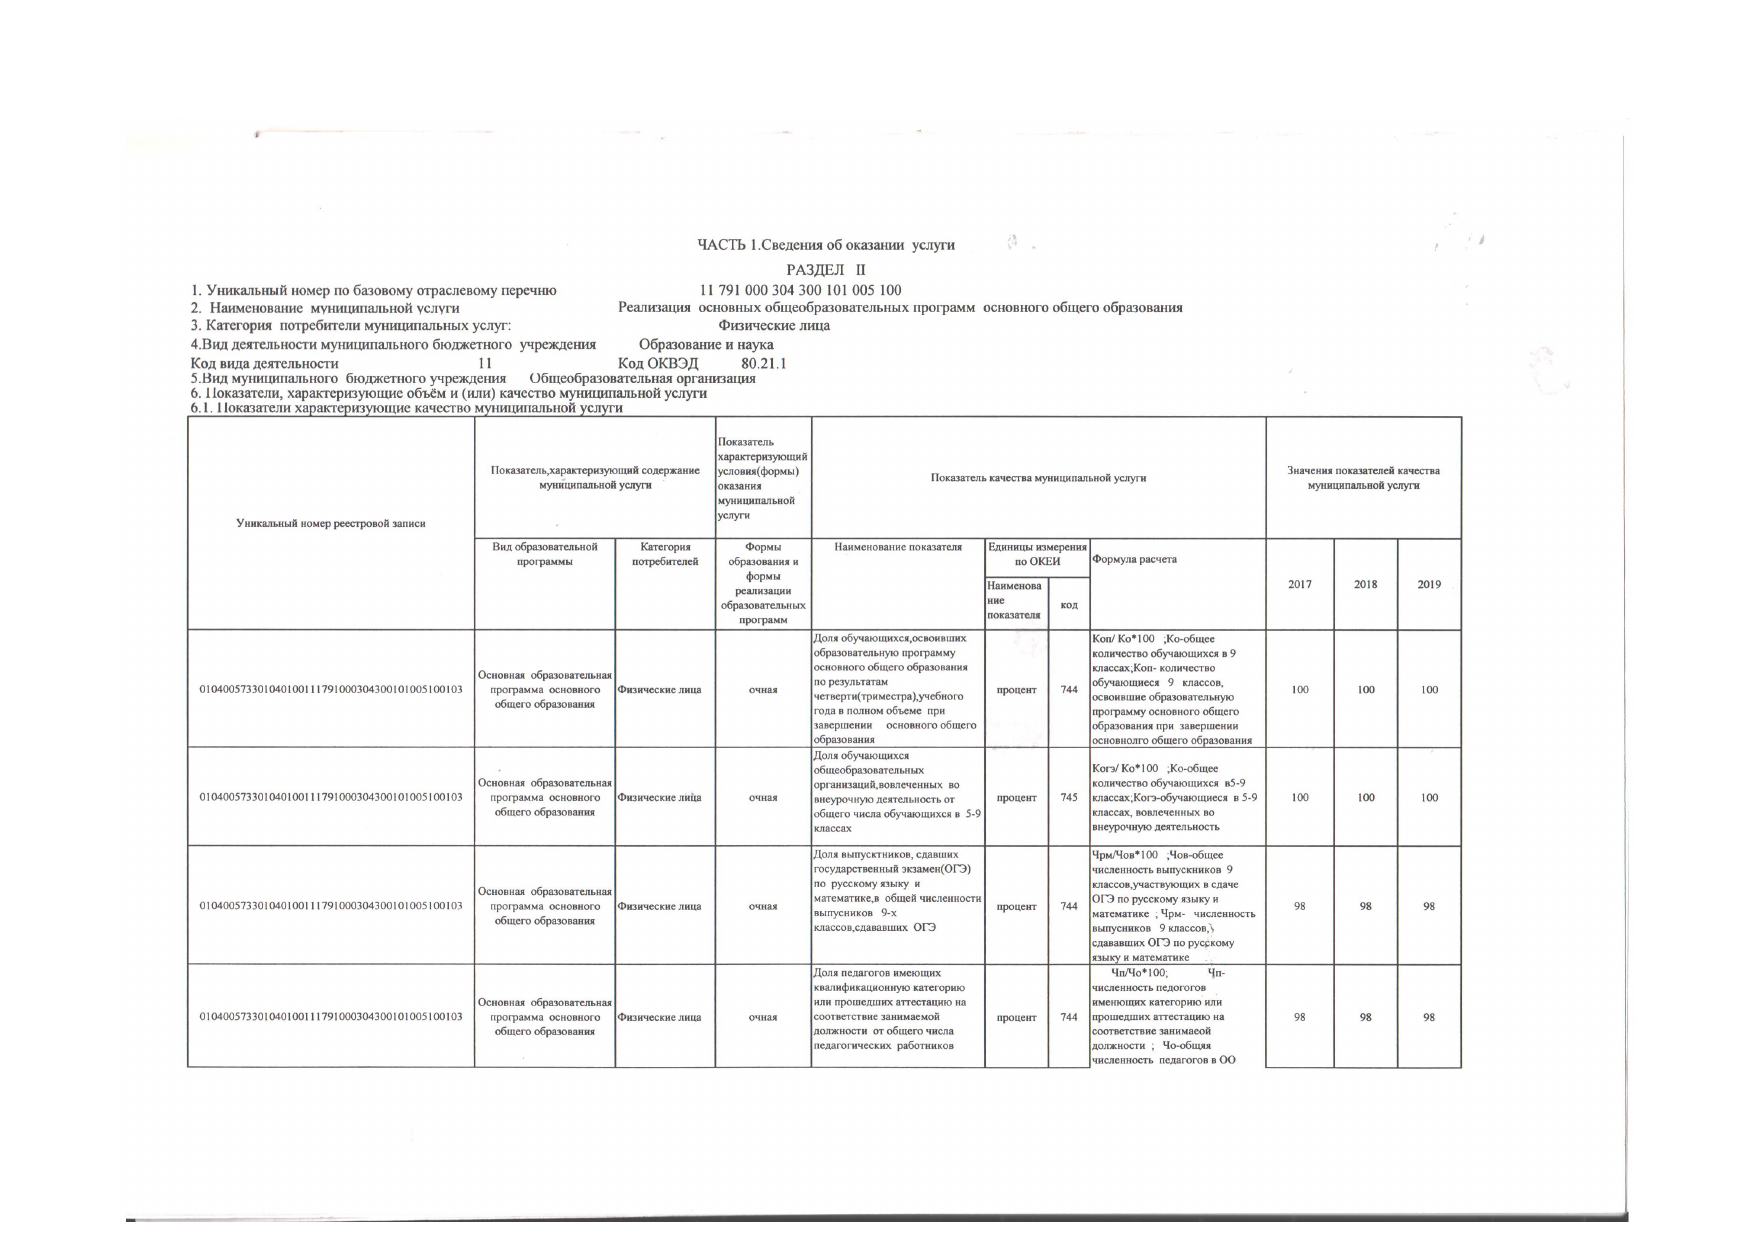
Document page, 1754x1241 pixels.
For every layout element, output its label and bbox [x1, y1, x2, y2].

picture [118, 118, 1636, 1222]
